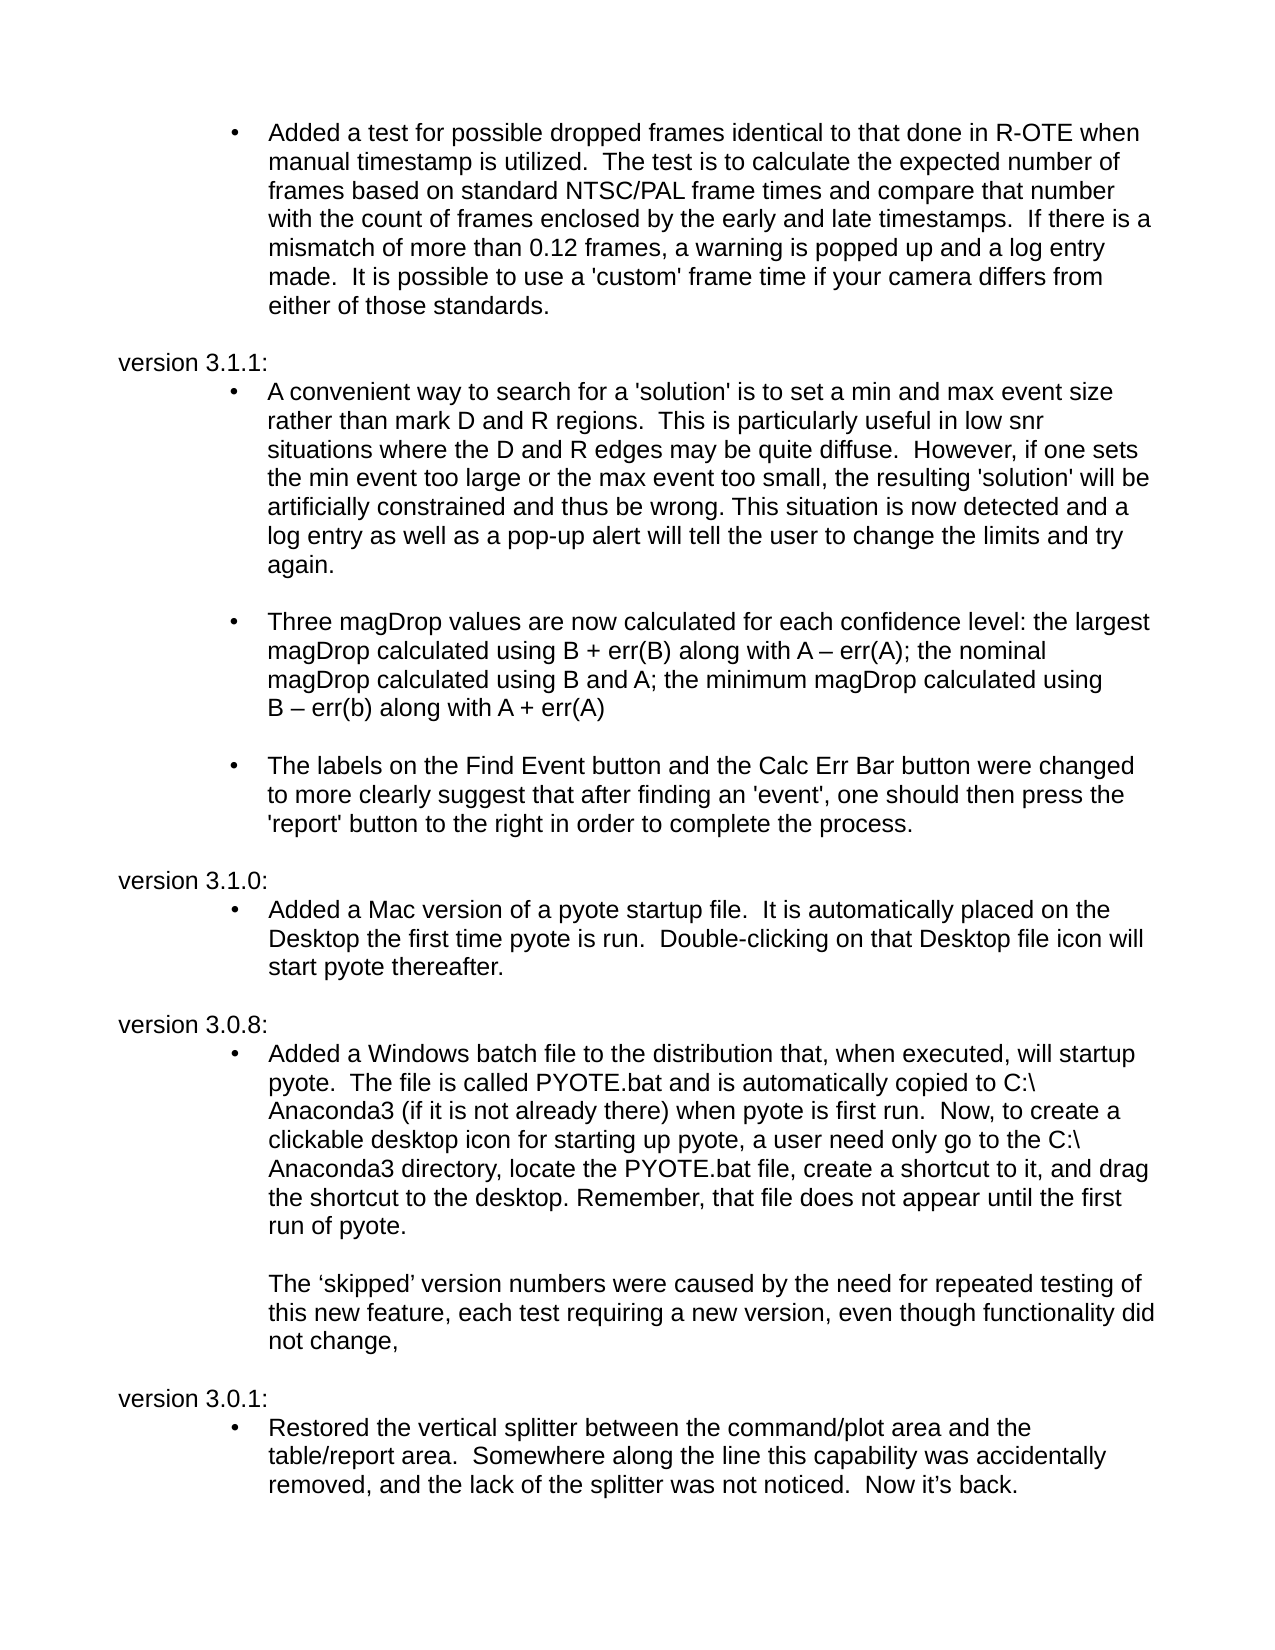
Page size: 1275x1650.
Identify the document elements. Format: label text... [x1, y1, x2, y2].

list Restored the vertical splitter between the command/plot area and the table/report area. Somewhere along the line this capability was accidentally removed, and the lack of the splitter was not noticed. Now it’s back. [231, 1412, 1157, 1528]
text version 3.0.1: [118, 1384, 1157, 1412]
text version 3.1.0: [118, 866, 1157, 895]
list Added a Windows batch file to the distribution that, when executed, will startup pyote. The file is called PYOTE.bat and is automatically copied to C:\Anaconda3 (if it is not already there) when pyote is first run. Now, to create a clickable desktop icon for starting up pyote, a user need only go to the C:\Anaconda3 directory, locate the PYOTE.bat file, create a shortcut to it, and drag the shortcut to the desktop. Remember, that file does not appear until the first run of pyote. The ‘skipped’ version numbers were caused by the need for repeated testing of this new feature, each test requiring a new version, even though functionality did not change, [231, 1039, 1157, 1384]
text version 3.0.8: [118, 1010, 1157, 1039]
list Three magDrop values are now calculated for each confidence level: the largest magDrop calculated using B + err(B) along with A – err(A); the nominal magDrop calculated using B and A; the minimum magDrop calculated using B – err(b) along with A + err(A) [229, 607, 1157, 751]
list The labels on the Find Event button and the Calc Err Bar button were changed to more clearly suggest that after finding an 'event', one should then press the 'report' button to the right in order to complete the process. [229, 751, 1157, 866]
text version 3.1.1: [118, 348, 1157, 377]
list A convenient way to search for a 'solution' is to set a min and max event size rather than mark D and R regions. This is particularly useful in low snr situations where the D and R edges may be quite diffuse. However, if one sets the min event too large or the max event too small, the resulting 'solution' will be artificially constrained and thus be wrong. This situation is now detected and a log entry as well as a pop-up alert will tell the user to change the limits and try again. [229, 377, 1157, 607]
list Added a test for possible dropped frames identical to that done in R-OTE when manual timestamp is utilized. The test is to calculate the expected number of frames based on standard NTSC/PAL frame times and compare that number with the count of frames enclosed by the early and late timestamps. If there is a mismatch of more than 0.12 frames, a warning is popped up and a log entry made. It is possible to use a 'custom' frame time if your camera differs from either of those standards. [231, 118, 1157, 348]
list Added a Mac version of a pyote startup file. It is automatically placed on the Desktop the first time pyote is run. Double-clicking on that Desktop file icon will start pyote thereafter. [231, 895, 1157, 1010]
